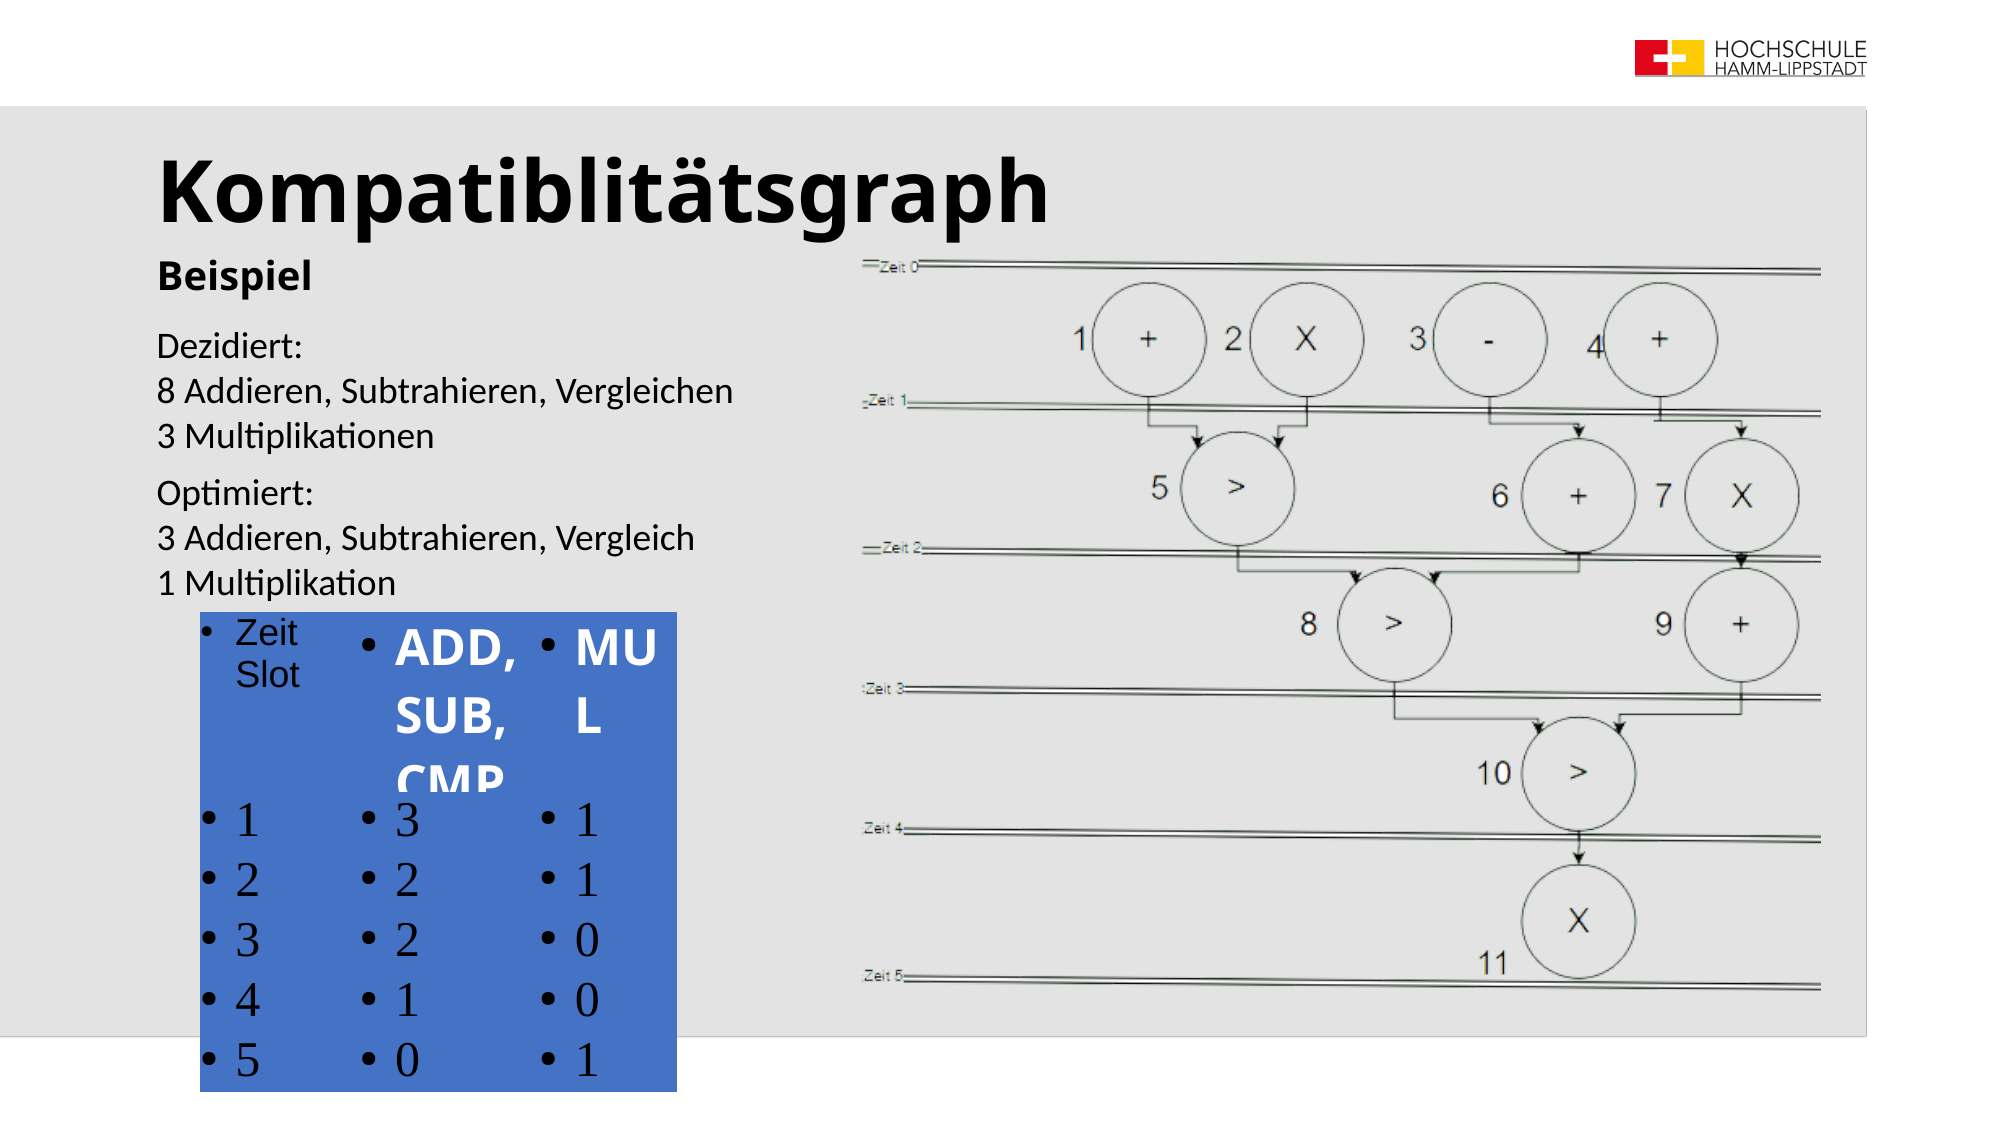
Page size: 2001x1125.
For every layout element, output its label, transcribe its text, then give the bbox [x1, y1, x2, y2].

table_cell 2 [200, 852, 360, 912]
text_box Dezidiert: 8 Addieren, Subtrahieren, Vergleichen 3 Multiplikationen [141, 313, 860, 465]
table_header ADD,SUB,CMP [360, 612, 539, 792]
table_cell 3 [200, 912, 360, 972]
table_cell 3 [360, 792, 539, 852]
table_cell 1 [539, 852, 677, 912]
table_cell 4 [200, 972, 360, 1032]
title Kompatiblitätsgraph Beispiel [141, 122, 1821, 310]
table_header MUL [539, 612, 677, 792]
text_box Optimiert: 3 Addieren, Subtrahieren, Vergleich 1 Multiplikation [141, 460, 735, 612]
table_cell 2 [360, 912, 539, 972]
table_cell 1 [539, 1032, 677, 1092]
table_cell 0 [360, 1032, 539, 1092]
table_cell 5 [200, 1032, 360, 1092]
table_cell 1 [539, 792, 677, 852]
picture [844, 310, 1821, 1017]
table_cell 0 [539, 972, 677, 1032]
table_header Zeit Slot [200, 612, 360, 792]
table_cell 0 [539, 912, 677, 972]
table_cell 1 [200, 792, 360, 852]
table_cell 2 [360, 852, 539, 912]
table_cell 1 [360, 972, 539, 1032]
